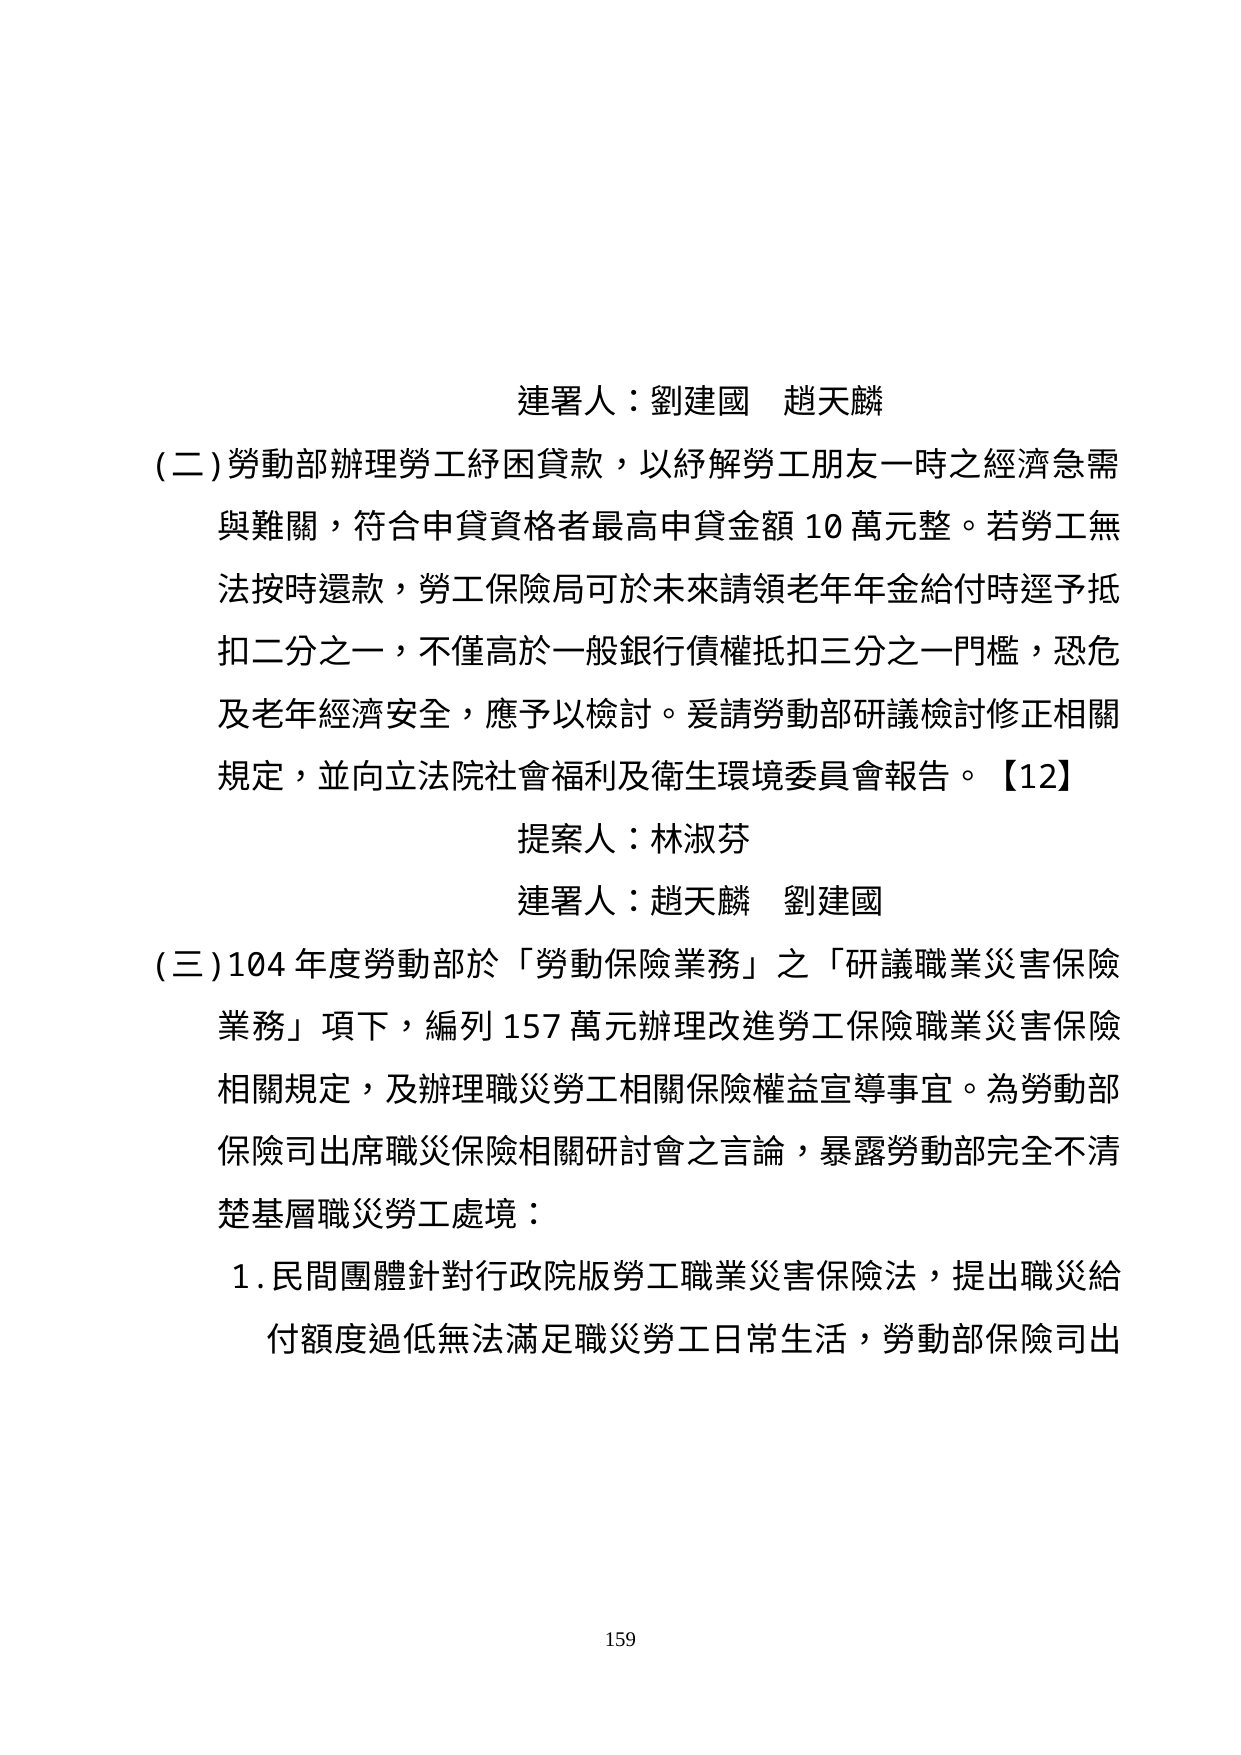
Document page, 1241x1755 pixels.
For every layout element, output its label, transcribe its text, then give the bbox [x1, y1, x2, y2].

text 提案人：林淑芬 [118, 795, 1122, 858]
text 1.民間團體針對行政院版勞工職業災害保險法，提出職災給付額度過低無法滿足職災勞工日常生活，勞動部保險司出 [230, 1233, 1122, 1358]
text (二)勞動部辦理勞工紓困貸款，以紓解勞工朋友一時之經濟急需與難關，符合申貸資格者最高申貸金額10萬元整。若勞工無法按時還款，勞工保險局可於未來請領老年年金給付時逕予抵扣二分之一，不僅高於一般銀行債權抵扣三分之一門檻，恐危及老年經濟安全，應予以檢討。爰請勞動部研議檢討修正相關規定，並向立法院社會福利及衛生環境委員會報告。【12】 [150, 420, 1122, 795]
text (三)104年度勞動部於「勞動保險業務」之「研議職業災害保險業務」項下，編列157萬元辦理改進勞工保險職業災害保險相關規定，及辦理職災勞工相關保險權益宣導事宜。為勞動部保險司出席職災保險相關研討會之言論，暴露勞動部完全不清楚基層職災勞工處境： [150, 920, 1122, 1233]
text 連署人：劉建國 趙天麟 [118, 358, 1122, 420]
text 連署人：趙天麟 劉建國 [118, 858, 1122, 920]
